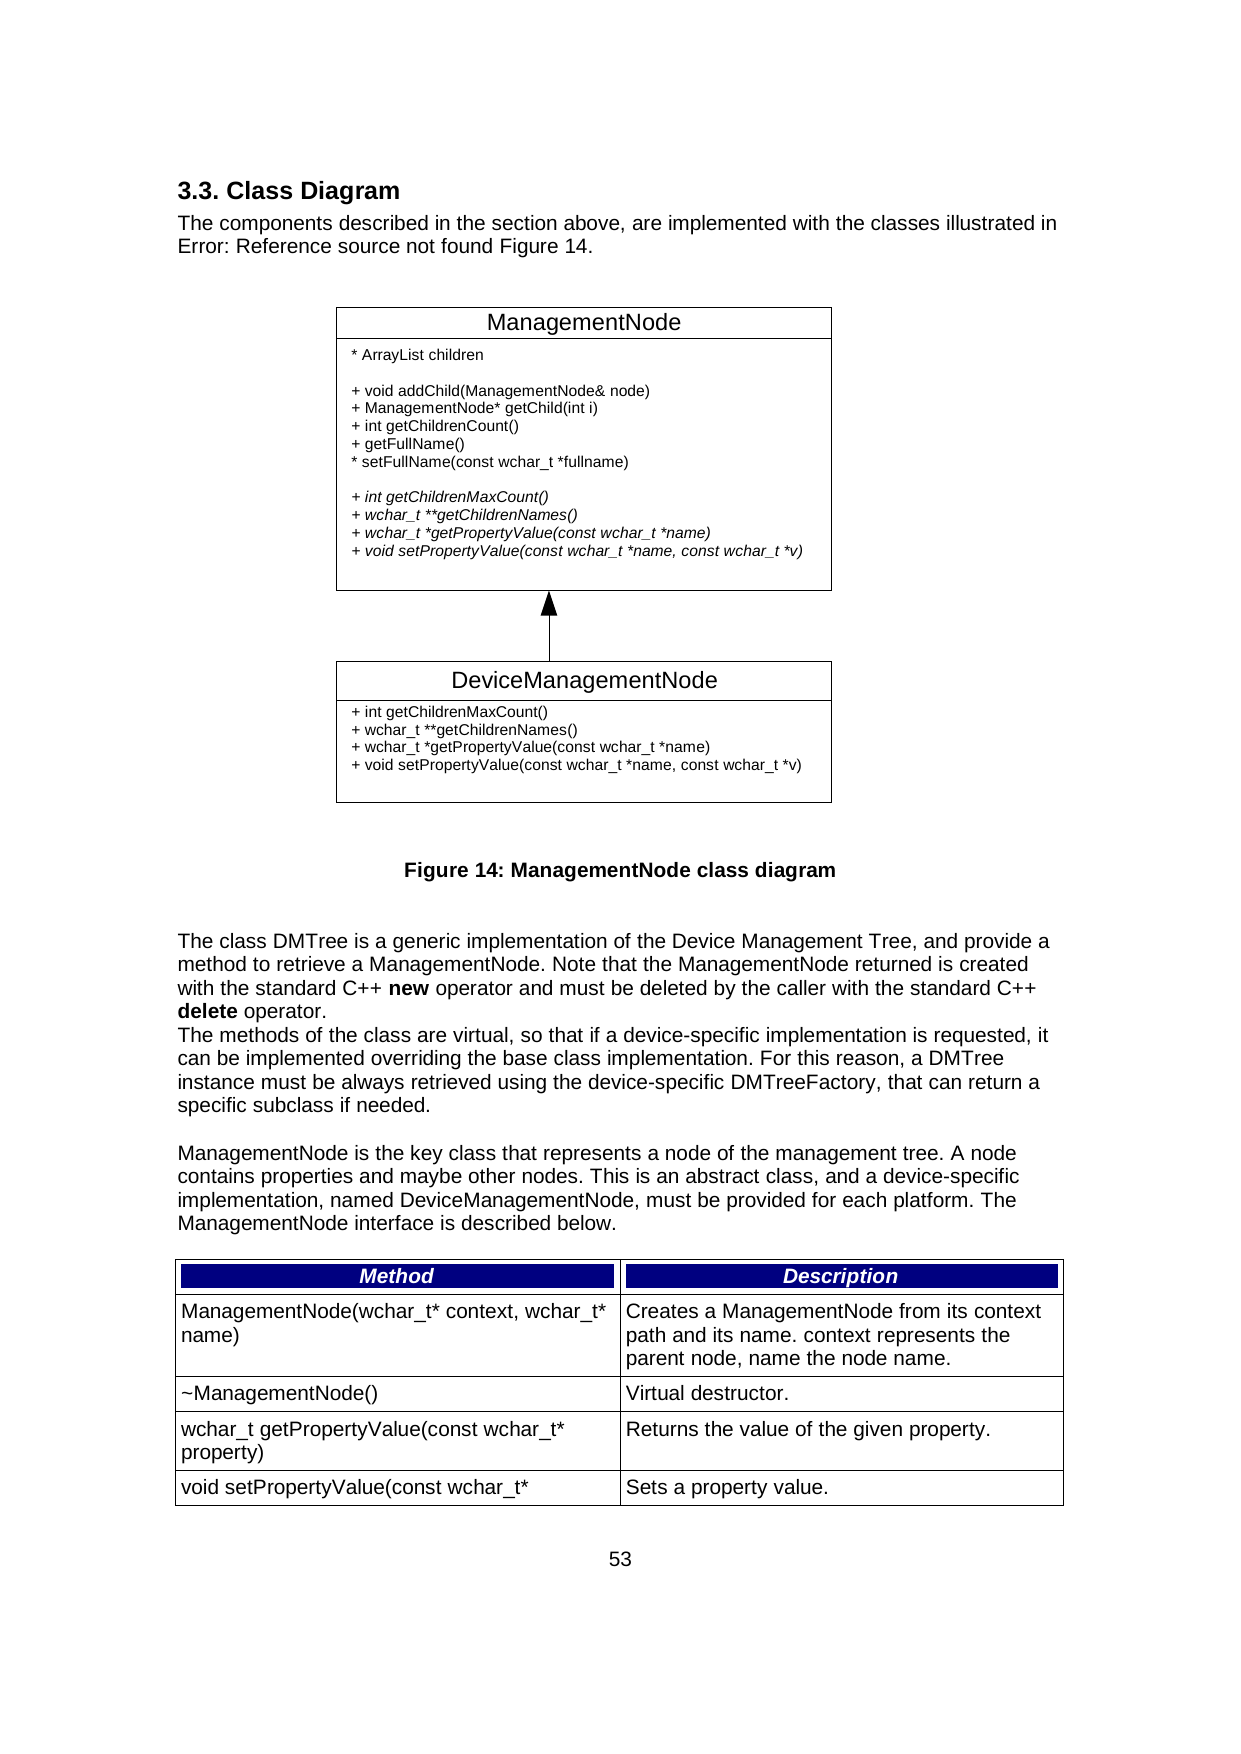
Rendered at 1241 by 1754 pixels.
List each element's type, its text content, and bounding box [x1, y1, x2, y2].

table_cell ~ManagementNode() [176, 1377, 620, 1411]
table_cell Creates a ManagementNode from its context path and its name. context represents the parent node, name the node name. [621, 1295, 1063, 1376]
text The methods of the class are virtual, so that if a device-specific implementation is requested, it can be implemented overriding the base class implementation. For this reason, a DMTree instance must be always retrieved using the device-specific DMTreeFactory, that can return a specific subclass if needed. [177, 1023, 1063, 1117]
text The components described in the section above, are implemented with the classes illustrated in Figure 14. [177, 211, 1063, 258]
table_cell ManagementNode(wchar_t* context, wchar_t* name) [176, 1295, 620, 1376]
text Figure 14: ManagementNode class diagram [297, 326, 944, 882]
table_cell wchar_t getPropertyValue(const wchar_t* property) [176, 1412, 620, 1470]
text The class DMTree is a generic implementation of the Device Management Tree, and provide a method to retrieve a ManagementNode. Note that the ManagementNode returned is created with the standard C++ new operator and must be deleted by the caller with the standard C++ delete operator. [177, 929, 1063, 1023]
table_cell Returns the value of the given property. [621, 1412, 1063, 1470]
table_header Method [176, 1260, 620, 1294]
table_cell void setPropertyValue(const wchar_t* [176, 1471, 620, 1505]
table_cell Sets a property value. [621, 1471, 1063, 1505]
subtitle Class Diagram [177, 177, 1063, 205]
table_header Description [621, 1260, 1063, 1294]
table_cell Virtual destructor. [621, 1377, 1063, 1411]
text ManagementNode is the key class that represents a node of the management tree. A node contains properties and maybe other nodes. This is an abstract class, and a device-specific implementation, named DeviceManagementNode, must be provided for each platform. The ManagementNode interface is described below. [177, 1141, 1063, 1235]
